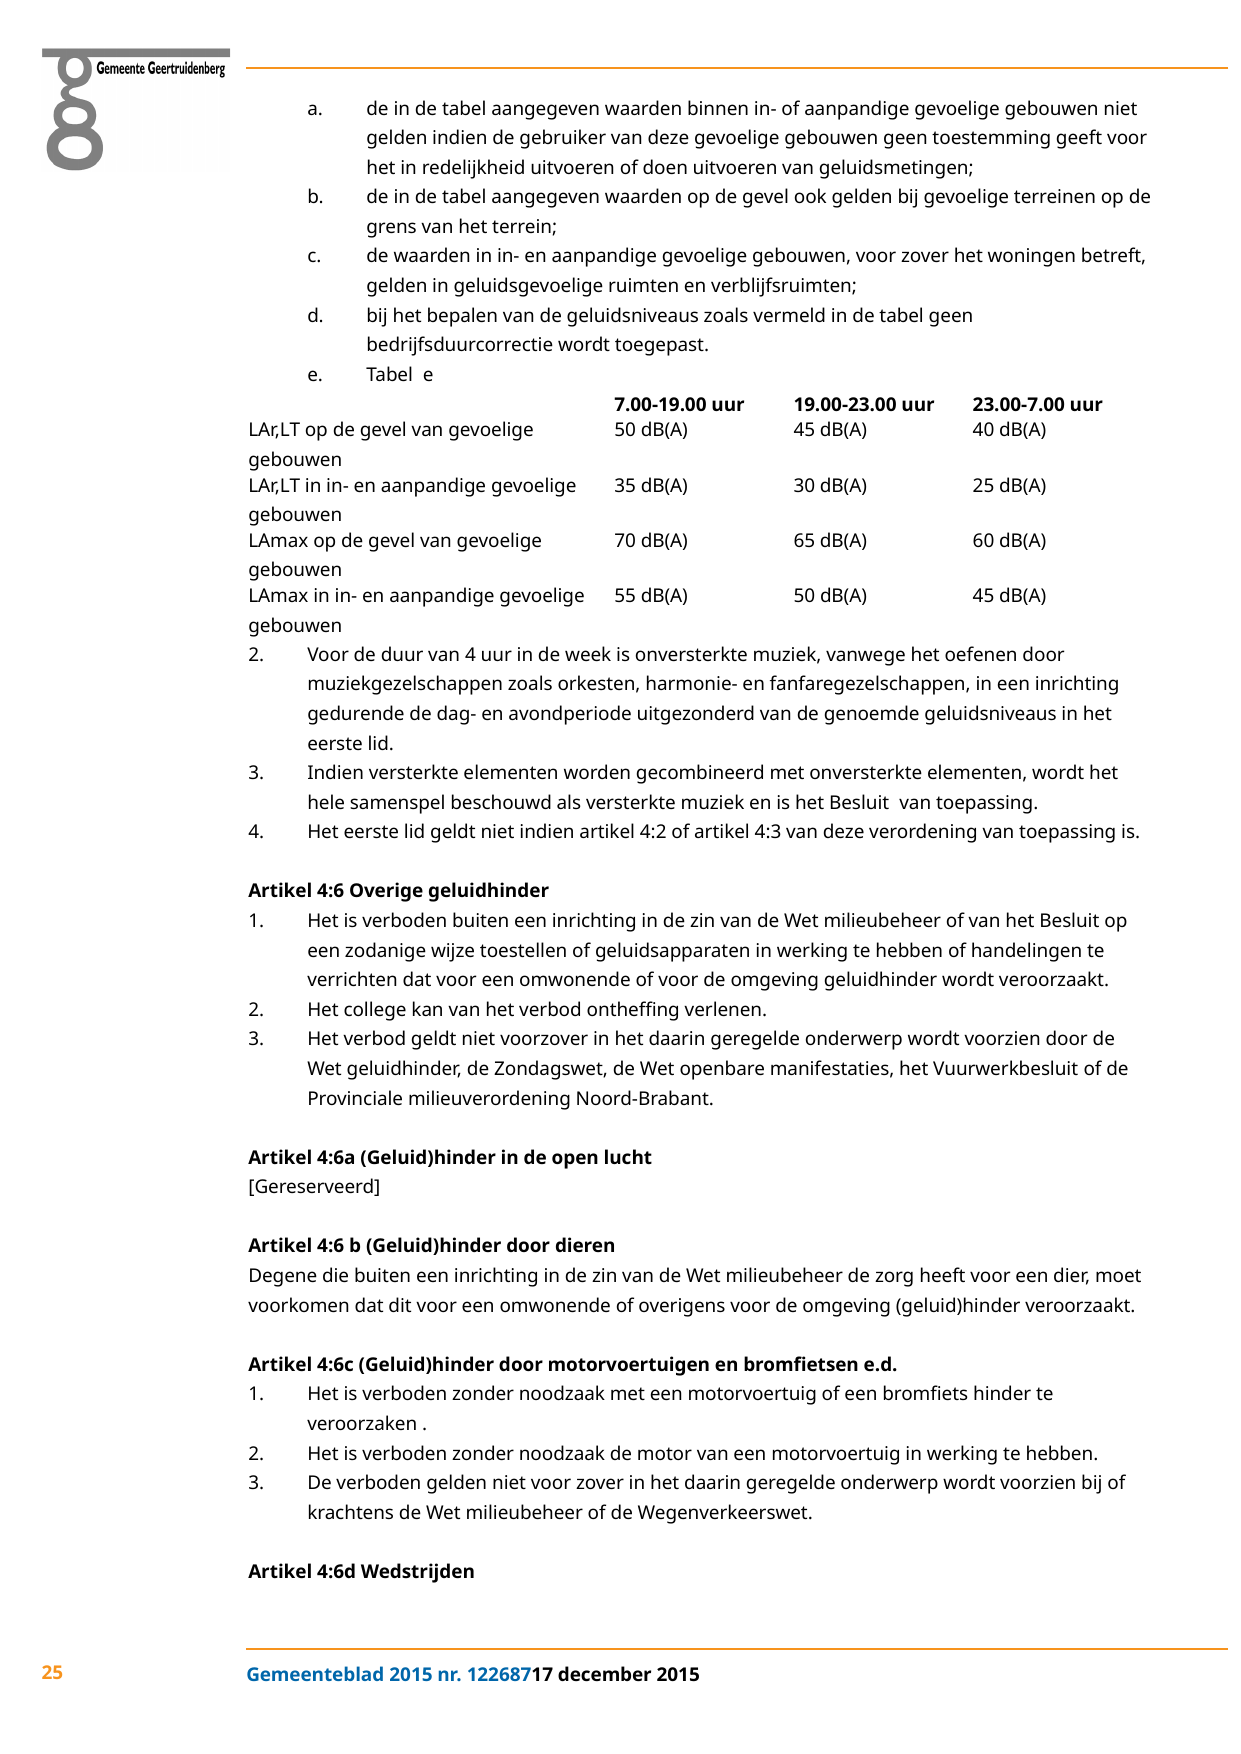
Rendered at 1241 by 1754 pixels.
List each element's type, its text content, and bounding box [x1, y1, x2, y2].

table_header [248, 391, 614, 416]
table_cell 45 dB(A) [793, 416, 972, 472]
table_header 19.00-23.00 uur [793, 391, 972, 416]
list Het is verboden buiten een inrichting in de zin van de Wet milieubeheer of van het Besluit op een zodanige wijze toestellen of geluidsapparaten in werking te hebben of handelingen te verrichten dat voor een omwonende of voor de omgeving geluidhinder wordt veroorzaakt. [248, 907, 1152, 992]
list Het eerste lid geldt niet indien artikel 4:2 of artikel 4:3 van deze verordening van toepassing is. [248, 818, 1152, 844]
text Artikel 4:6c (Geluid)hinder door motorvoertuigen en bromfietsen e.d. [248, 1351, 1152, 1377]
table_cell 30 dB(A) [793, 472, 972, 527]
list de in de tabel aangegeven waarden op de gevel ook gelden bij gevoelige terreinen op de grens van het terrein; [307, 183, 1152, 239]
table_cell 65 dB(A) [793, 527, 972, 582]
table_cell 55 dB(A) [614, 583, 793, 638]
text Artikel 4:6a (Geluid)hinder in de open lucht [248, 1144, 1152, 1169]
list Het college kan van het verbod ontheffing verlenen. [248, 996, 1152, 1022]
table_cell 50 dB(A) [614, 416, 793, 472]
list bij het bepalen van de geluidsniveaus zoals vermeld in de tabel geen bedrijfsduurcorrectie wordt toegepast. [307, 302, 1152, 357]
list Het verbod geldt niet voorzover in het daarin geregelde onderwerp wordt voorzien door de Wet geluidhinder, de Zondagswet, de Wet openbare manifestaties, het Vuurwerkbesluit of de Provinciale milieuverordening Noord-Brabant. [248, 1026, 1152, 1110]
list de waarden in in- en aanpandige gevoelige gebouwen, voor zover het woningen betreft, gelden in geluidsgevoelige ruimten en verblijfsruimten; [307, 243, 1152, 298]
table_cell 45 dB(A) [973, 583, 1152, 638]
list de in de tabel aangegeven waarden binnen in- of aanpandige gevoelige gebouwen niet gelden indien de gebruiker van deze gevoelige gebouwen geen toestemming geeft voor het in redelijkheid uitvoeren of doen uitvoeren van geluidsmetingen; [307, 95, 1152, 180]
list Tabel e [307, 361, 1152, 387]
table_cell 50 dB(A) [793, 583, 972, 638]
text Artikel 4:6 Overige geluidhinder [248, 878, 1152, 903]
picture [41, 47, 231, 172]
table_cell 40 dB(A) [973, 416, 1152, 472]
table_cell LAr,LT op de gevel van gevoelige gebouwen [248, 416, 614, 472]
table_cell 70 dB(A) [614, 527, 793, 582]
text Artikel 4:6d Wedstrijden [248, 1558, 1152, 1584]
list Het is verboden zonder noodzaak met een motorvoertuig of een bromfiets hinder te veroorzaken . [248, 1381, 1152, 1436]
table_cell LAr,LT in in- en aanpandige gevoelige gebouwen [248, 472, 614, 527]
list De verboden gelden niet voor zover in het daarin geregelde onderwerp wordt voorzien bij of krachtens de Wet milieubeheer of de Wegenverkeerswet. [248, 1469, 1152, 1524]
table_header 7.00-19.00 uur [614, 391, 793, 416]
table_cell LAmax op de gevel van gevoelige gebouwen [248, 527, 614, 582]
table_cell LAmax in in- en aanpandige gevoelige gebouwen [248, 583, 614, 638]
table_cell 35 dB(A) [614, 472, 793, 527]
list Indien versterkte elementen worden gecombineerd met onversterkte elementen, wordt het hele samenspel beschouwd als versterkte muziek en is het Besluit van toepassing. [248, 759, 1152, 814]
text [Gereserveerd] [248, 1173, 1152, 1199]
list Het is verboden zonder noodzaak de motor van een motorvoertuig in werking te hebben. [248, 1440, 1152, 1465]
list Voor de duur van 4 uur in de week is onversterkte muziek, vanwege het oefenen door muziekgezelschappen zoals orkesten, harmonie- en fanfaregezelschappen, in een inrichting gedurende de dag- en avondperiode uitgezonderd van de genoemde geluidsniveaus in het eerste lid. [248, 641, 1152, 755]
table_cell 25 dB(A) [973, 472, 1152, 527]
table_cell 60 dB(A) [973, 527, 1152, 582]
text Degene die buiten een inrichting in de zin van de Wet milieubeheer de zorg heeft voor een dier, moet voorkomen dat dit voor een omwonende of overigens voor de omgeving (geluid)hinder veroorzaakt. [248, 1262, 1152, 1317]
table_header 23.00-7.00 uur [973, 391, 1152, 416]
text Artikel 4:6 b (Geluid)hinder door dieren [248, 1233, 1152, 1258]
